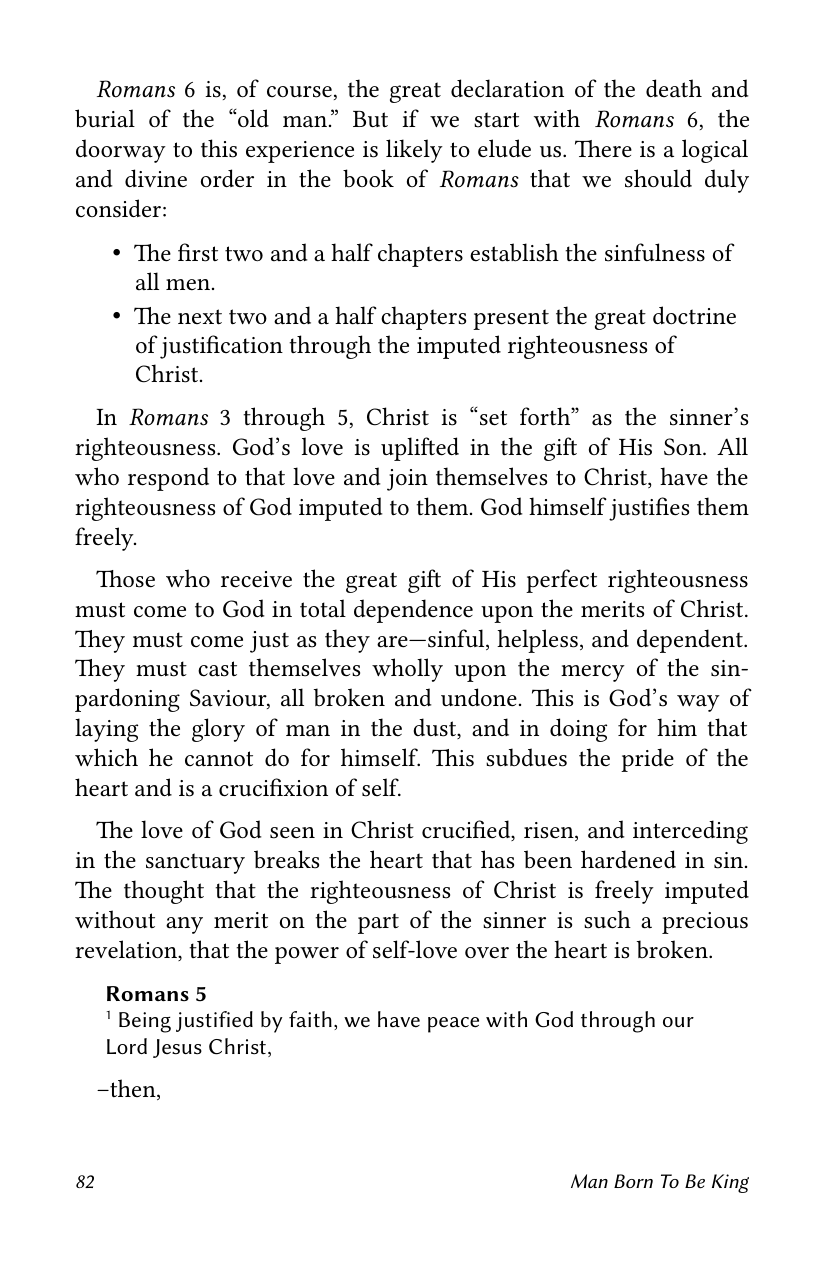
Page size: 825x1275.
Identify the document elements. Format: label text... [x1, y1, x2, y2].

text The love of God seen in Christ crucified, risen, and interceding in the sanctuary breaks the heart that has been hardened in sin. The thought that the righteousness of Christ is freely imputed without any merit on the part of the sinner is such a precious revelation, that the power of self-love over the heart is broken. [75, 816, 750, 964]
text In Romans 3 through 5, Christ is “set forth” as the sinner’s righteousness. God’s love is uplifted in the gift of His Son. All who respond to that love and join themselves to Christ, have the righteousness of God imputed to them. God himself justifies them freely. [75, 403, 750, 551]
text Romans 6 is, of course, the great declaration of the death and burial of the “old man.” But if we start with Romans 6, the doorway to this experience is likely to elude us. There is a logical and divine order in the book of Romans that we should duly consider: [75, 75, 750, 223]
text Those who receive the great gift of His perfect righteousness must come to God in total dependence upon the merits of Christ. They must come just as they are—sinful, helpless, and dependent. They must cast themselves wholly upon the mercy of the sin-pardoning Saviour, all broken and undone. This is God’s way of laying the glory of man in the dust, and in doing for him that which he cannot do for himself. This subdues the pride of the heart and is a crucifixion of self. [75, 565, 750, 803]
list The first two and a half chapters establish the sinfulness of all men. [112, 239, 750, 297]
text 1 Being justified by faith, we have peace with God through our Lord Jesus Christ, [105, 1007, 720, 1060]
text –then, [75, 1075, 750, 1104]
list The next two and a half chapters present the great doctrine of justification through the imputed righteousness of Christ. [112, 303, 750, 388]
text Romans 5 [105, 981, 750, 1007]
